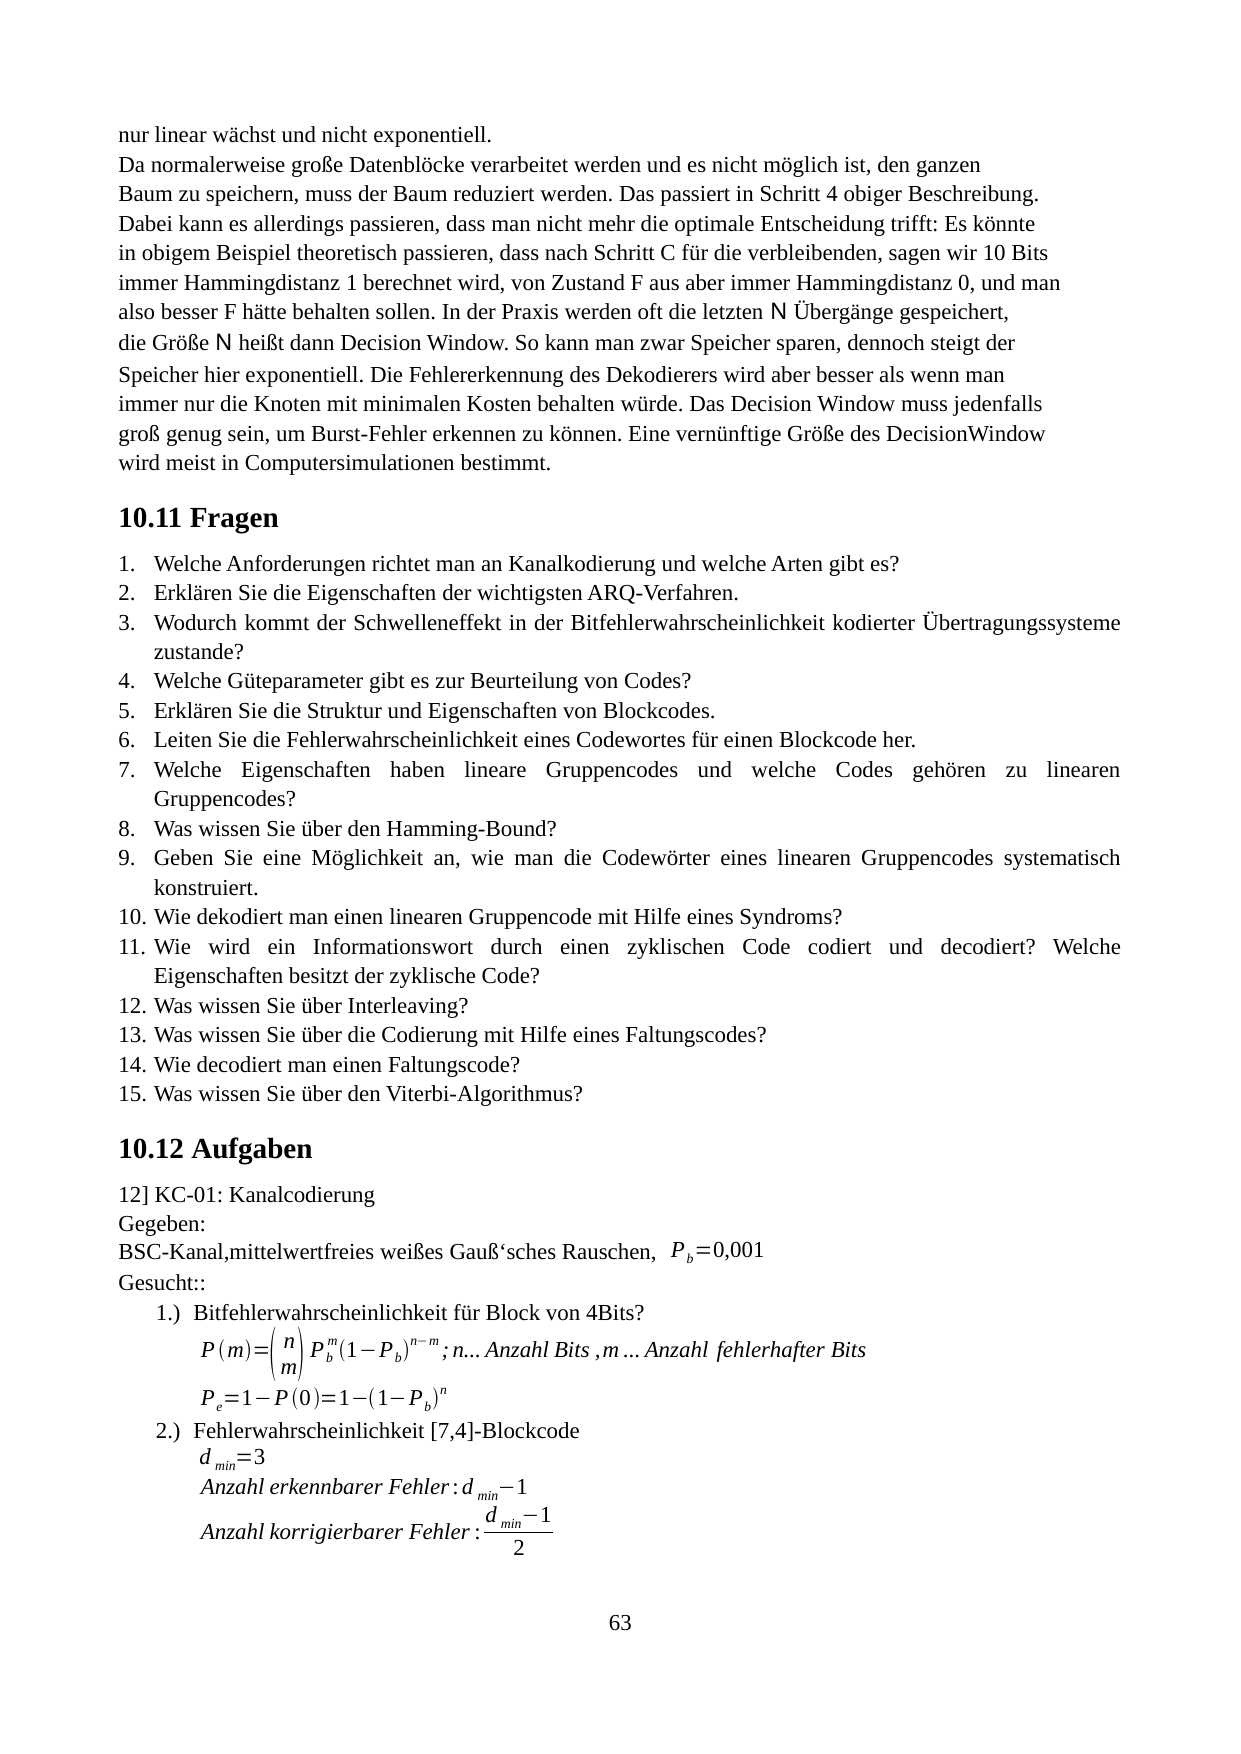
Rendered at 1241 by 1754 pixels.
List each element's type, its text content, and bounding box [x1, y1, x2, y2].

text nur linear wächst und nicht exponentiell. [118, 118, 1122, 148]
text Baum zu speichern, muss der Baum reduziert werden. Das passiert in Schritt 4 obiger Beschreibung. [118, 177, 1122, 207]
text in obigem Beispiel theoretisch passieren, dass nach Schritt C für die verbleibenden, sagen wir 10 Bits [118, 236, 1122, 266]
text immer nur die Knoten mit minimalen Kosten behalten würde. Das Decision Window muss jedenfalls [118, 387, 1122, 416]
list Wie dekodiert man einen linearen Gruppencode mit Hilfe eines Syndroms? [118, 900, 1122, 930]
text also besser F hätte behalten sollen. In der Praxis werden oft die letzten N Übergänge gespeichert, [118, 295, 1122, 326]
list Welche Güteparameter gibt es zur Beurteilung von Codes? [118, 664, 1122, 694]
text die Größe N heißt dann Decision Window. So kann man zwar Speicher sparen, dennoch steigt der [118, 326, 1122, 357]
list Leiten Sie die Fehlerwahrscheinlichkeit eines Codewortes für einen Blockcode her. [118, 723, 1122, 753]
text groß genug sein, um Burst-Fehler erkennen zu können. Eine vernünftige Größe des DecisionWindow [118, 416, 1122, 446]
text 12] KC-01: Kanalcodierung [118, 1178, 1122, 1207]
text Da normalerweise große Datenblöcke verarbeitet werden und es nicht möglich ist, den ganzen [118, 148, 1122, 177]
text Speicher hier exponentiell. Die Fehlererkennung des Dekodierers wird aber besser als wenn man [118, 357, 1122, 387]
list Fehlerwahrscheinlichkeit [7,4]-Blockcode [156, 1414, 1122, 1443]
list Wie wird ein Informationswort durch einen zyklischen Code codiert und decodiert? Welche Eigenschaften besitzt der zyklische Code? [118, 930, 1122, 989]
list Was wissen Sie über den Hamming-Bound? [118, 812, 1122, 841]
text immer Hammingdistanz 1 berechnet wird, von Zustand F aus aber immer Hammingdistanz 0, und man [118, 266, 1122, 295]
subtitle Fragen [118, 500, 1122, 534]
list Wie decodiert man einen Faltungscode? [118, 1048, 1122, 1077]
list Welche Anforderungen richtet man an Kanalkodierung und welche Arten gibt es? [118, 546, 1122, 576]
list Wodurch kommt der Schwelleneffekt in der Bitfehlerwahrscheinlichkeit kodierter Übertragungssysteme zustande? [118, 605, 1122, 664]
subtitle Aufgaben [118, 1132, 1122, 1165]
list Erklären Sie die Struktur und Eigenschaften von Blockcodes. [118, 694, 1122, 723]
list Was wissen Sie über Interleaving? [118, 989, 1122, 1018]
list Bitfehlerwahrscheinlichkeit für Block von 4Bits? [156, 1296, 1122, 1325]
list Was wissen Sie über die Codierung mit Hilfe eines Faltungscodes? [118, 1018, 1122, 1048]
text Gesucht:: [118, 1266, 1122, 1296]
list Geben Sie eine Möglichkeit an, wie man die Codewörter eines linearen Gruppencodes systematisch konstruiert. [118, 841, 1122, 900]
text Gegeben: [118, 1207, 1122, 1237]
text BSC-Kanal,mittelwertfreies weißes Gauß‘sches Rauschen, [118, 1237, 1122, 1266]
list Was wissen Sie über den Viterbi-Algorithmus? [118, 1077, 1122, 1107]
list Erklären Sie die Eigenschaften der wichtigsten ARQ-Verfahren. [118, 576, 1122, 605]
list Welche Eigenschaften haben lineare Gruppencodes und welche Codes gehören zu linearen Gruppencodes? [118, 753, 1122, 812]
text wird meist in Computersimulationen bestimmt. [118, 446, 1122, 475]
text Dabei kann es allerdings passieren, dass man nicht mehr die optimale Entscheidung trifft: Es könnte [118, 207, 1122, 236]
